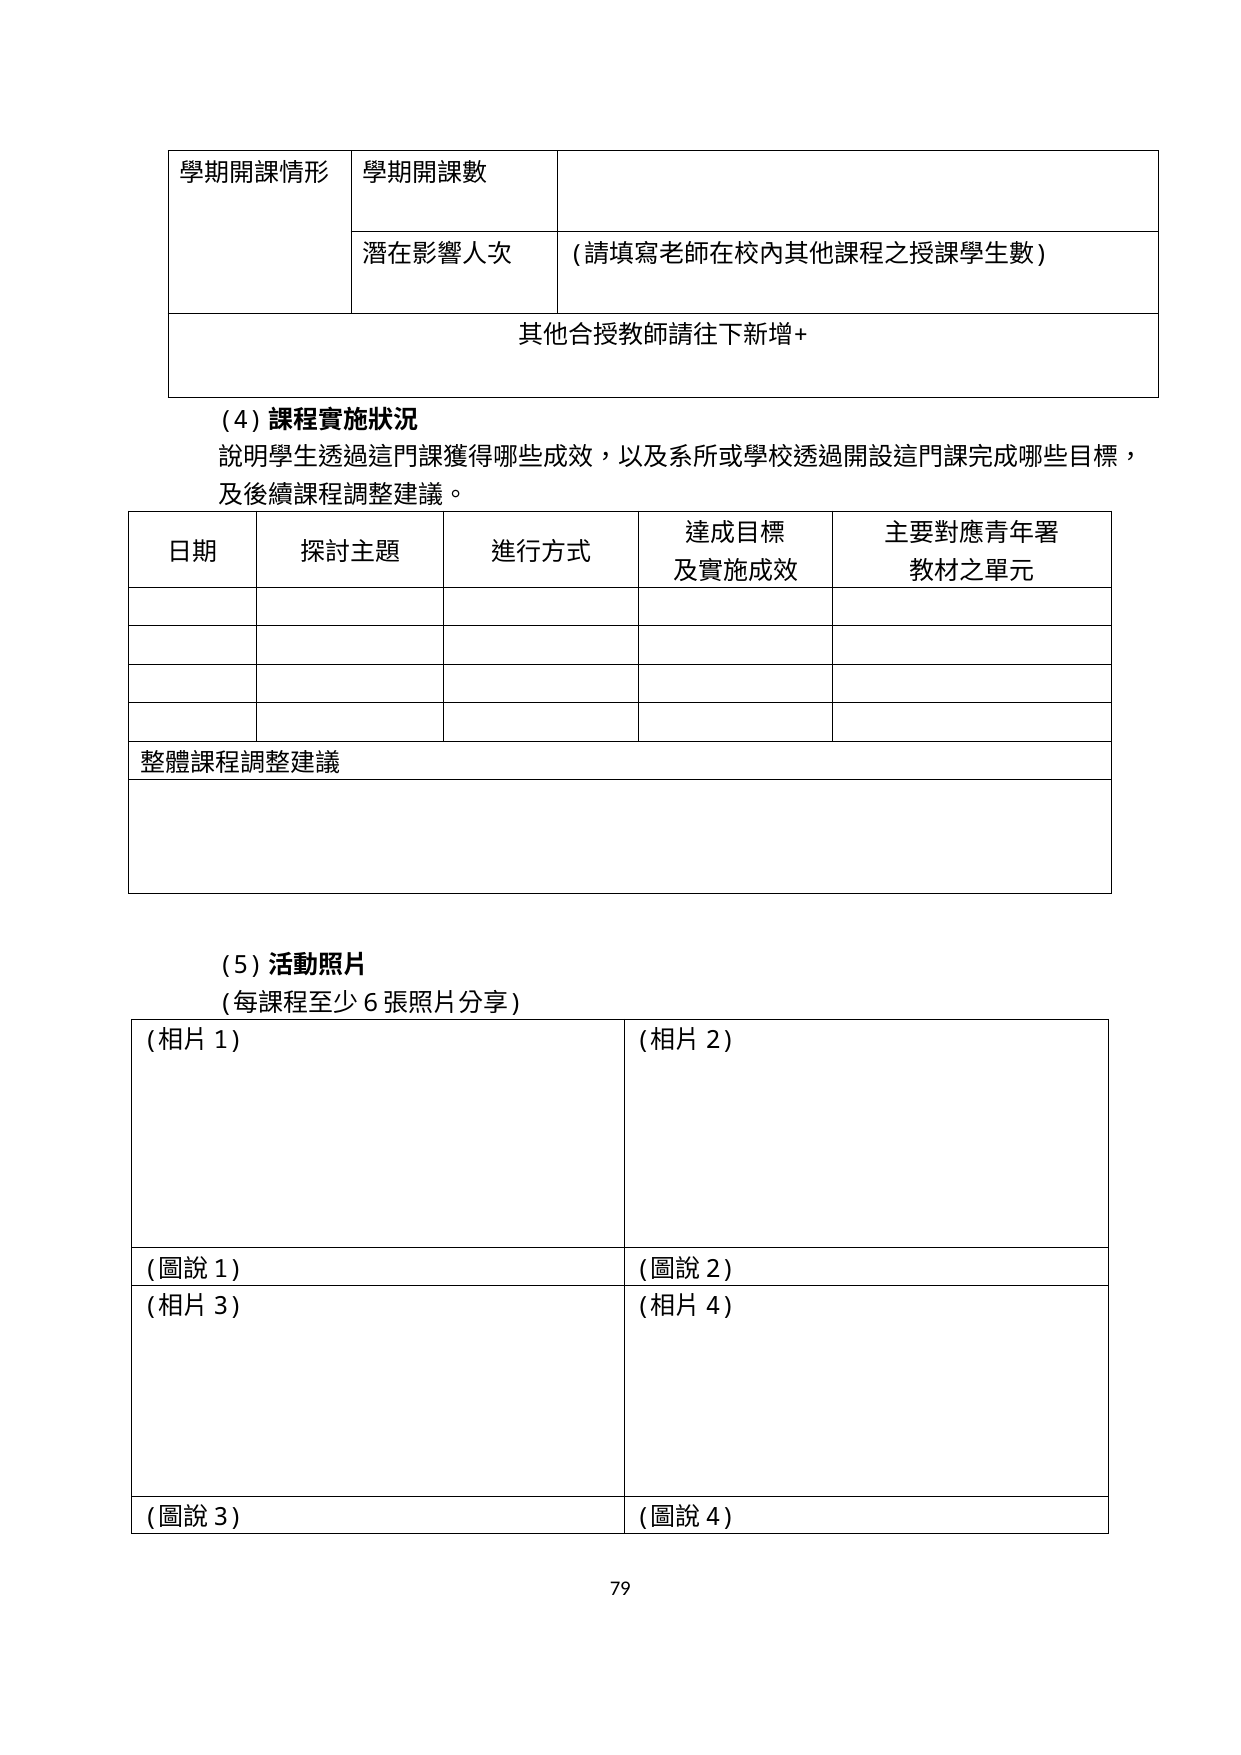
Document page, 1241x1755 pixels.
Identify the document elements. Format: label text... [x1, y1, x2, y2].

table_header 探討主題 [257, 512, 443, 587]
list 活動照片 [218, 944, 1122, 981]
table_cell [558, 151, 1158, 231]
table_header (相片2) [625, 1020, 1108, 1247]
table_cell 其他合授教師請往下新增+ [169, 314, 1158, 397]
table_header (相片1) [132, 1020, 624, 1247]
table_cell (相片4) [625, 1286, 1108, 1496]
table_cell [444, 703, 638, 741]
table_cell [444, 588, 638, 625]
table_cell [833, 626, 1111, 664]
table_cell 學期開課數 [352, 151, 557, 231]
table_cell [129, 703, 256, 741]
table_cell [129, 626, 256, 664]
table_header 日期 [129, 512, 256, 587]
table_cell [639, 626, 832, 664]
table_cell [444, 626, 638, 664]
text (每課程至少6張照片分享) [218, 981, 1122, 1019]
table_cell [639, 703, 832, 741]
table_cell (圖說3) [132, 1497, 624, 1533]
table_cell [129, 588, 256, 625]
table_cell [833, 703, 1111, 741]
table_cell 學期開課情形 [169, 151, 351, 312]
table_header 達成目標 及實施成效 [639, 512, 832, 587]
table_cell [257, 665, 443, 702]
table_cell [833, 665, 1111, 702]
table_cell [257, 588, 443, 625]
table_cell [257, 703, 443, 741]
table_cell (圖說4) [625, 1497, 1108, 1533]
table_cell [444, 665, 638, 702]
list 課程實施狀況 [218, 398, 1122, 436]
table_cell (圖說2) [625, 1248, 1108, 1284]
table_cell 潛在影響人次 [352, 232, 557, 312]
text 說明學生透過這門課獲得哪些成效，以及系所或學校透過開設這門課完成哪些目標，及後續課程調整建議。 [218, 436, 1122, 511]
table_header 進行方式 [444, 512, 638, 587]
table_header 主要對應青年署 教材之單元 [833, 512, 1111, 587]
table_cell [833, 588, 1111, 625]
table_cell [129, 665, 256, 702]
table_cell [129, 780, 1111, 893]
table_cell (相片3) [132, 1286, 624, 1496]
table_cell [257, 626, 443, 664]
table_cell [639, 588, 832, 625]
table_cell (請填寫老師在校內其他課程之授課學生數) [558, 232, 1158, 312]
table_cell (圖說1) [132, 1248, 624, 1284]
table_cell 整體課程調整建議 [129, 742, 1111, 779]
table_cell [639, 665, 832, 702]
